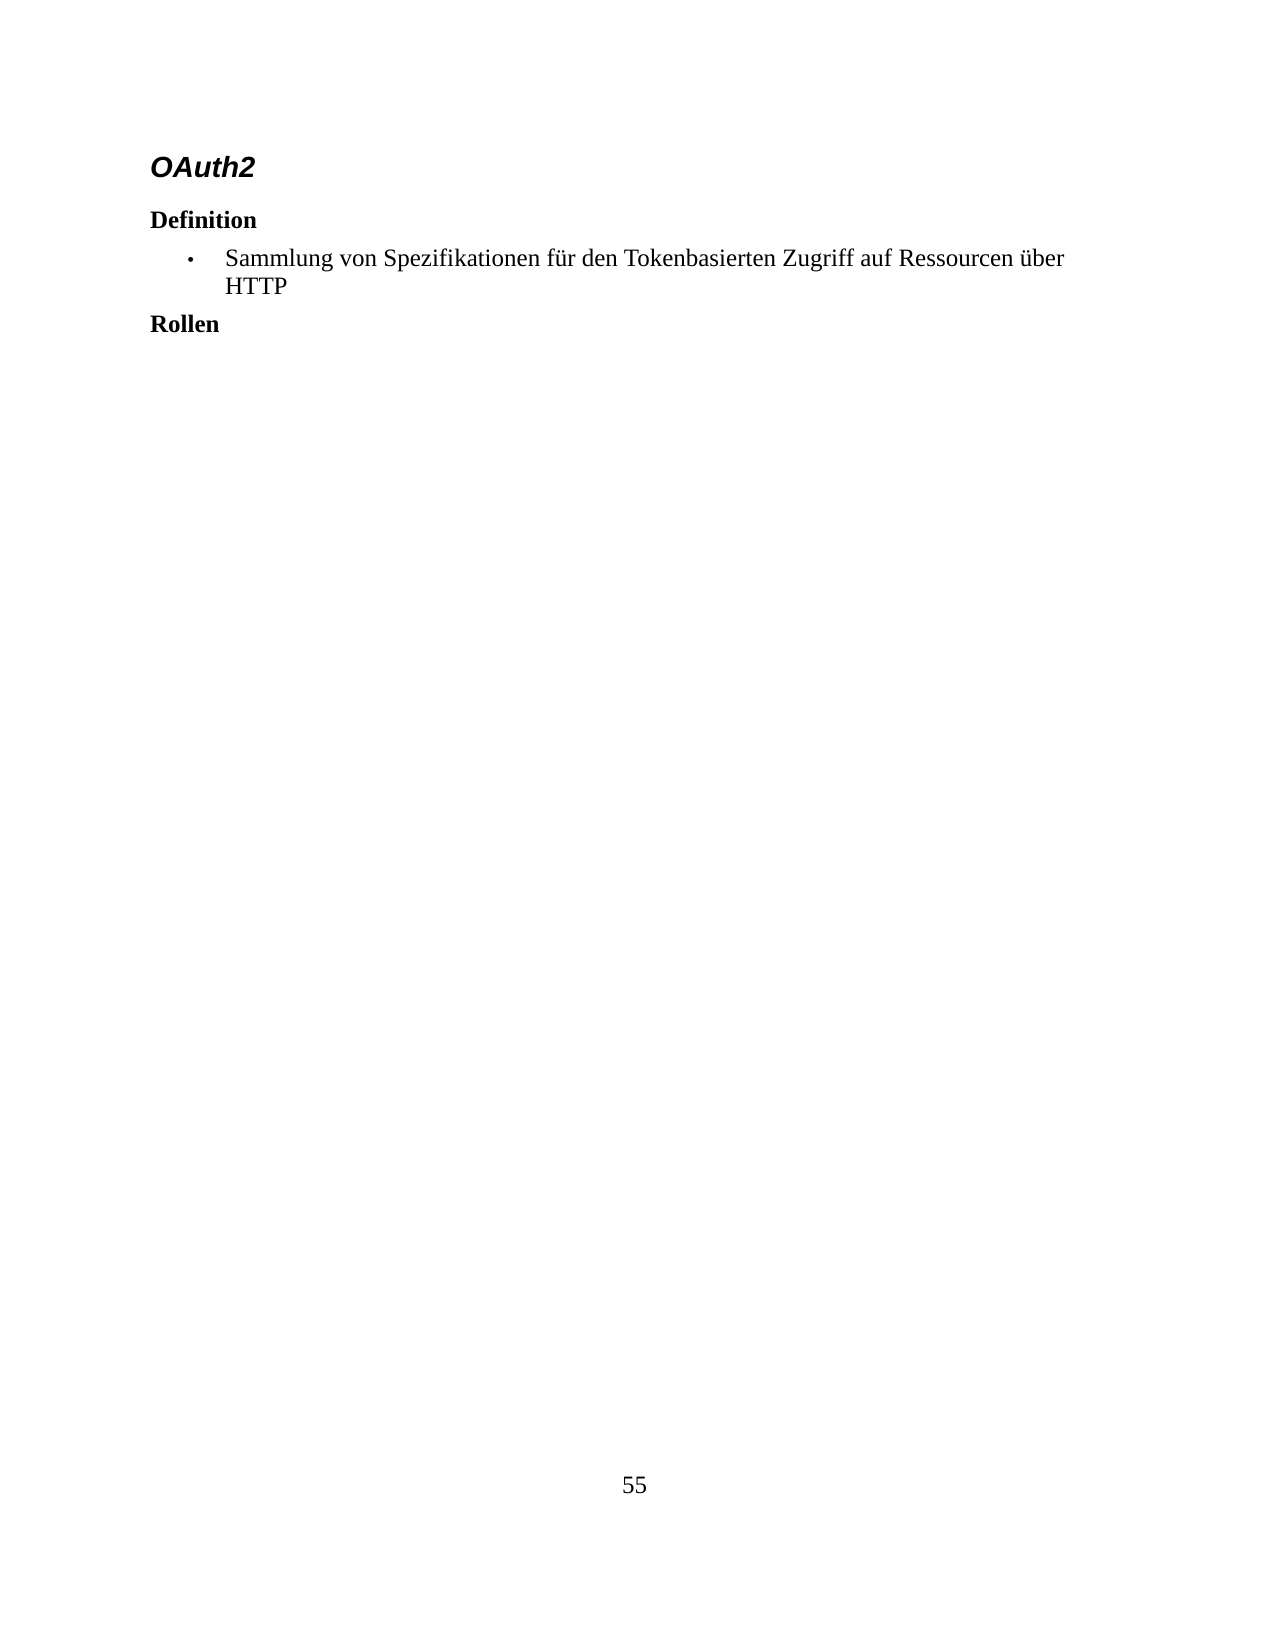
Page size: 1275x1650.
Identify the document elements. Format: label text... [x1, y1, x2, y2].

subtitle OAuth2 [150, 150, 1125, 183]
text Rollen [150, 309, 1125, 338]
list Sammlung von Spezifikationen für den Tokenbasierten Zugriff auf Ressourcen über HTTP [187, 243, 1125, 300]
text Definition [150, 205, 1125, 234]
